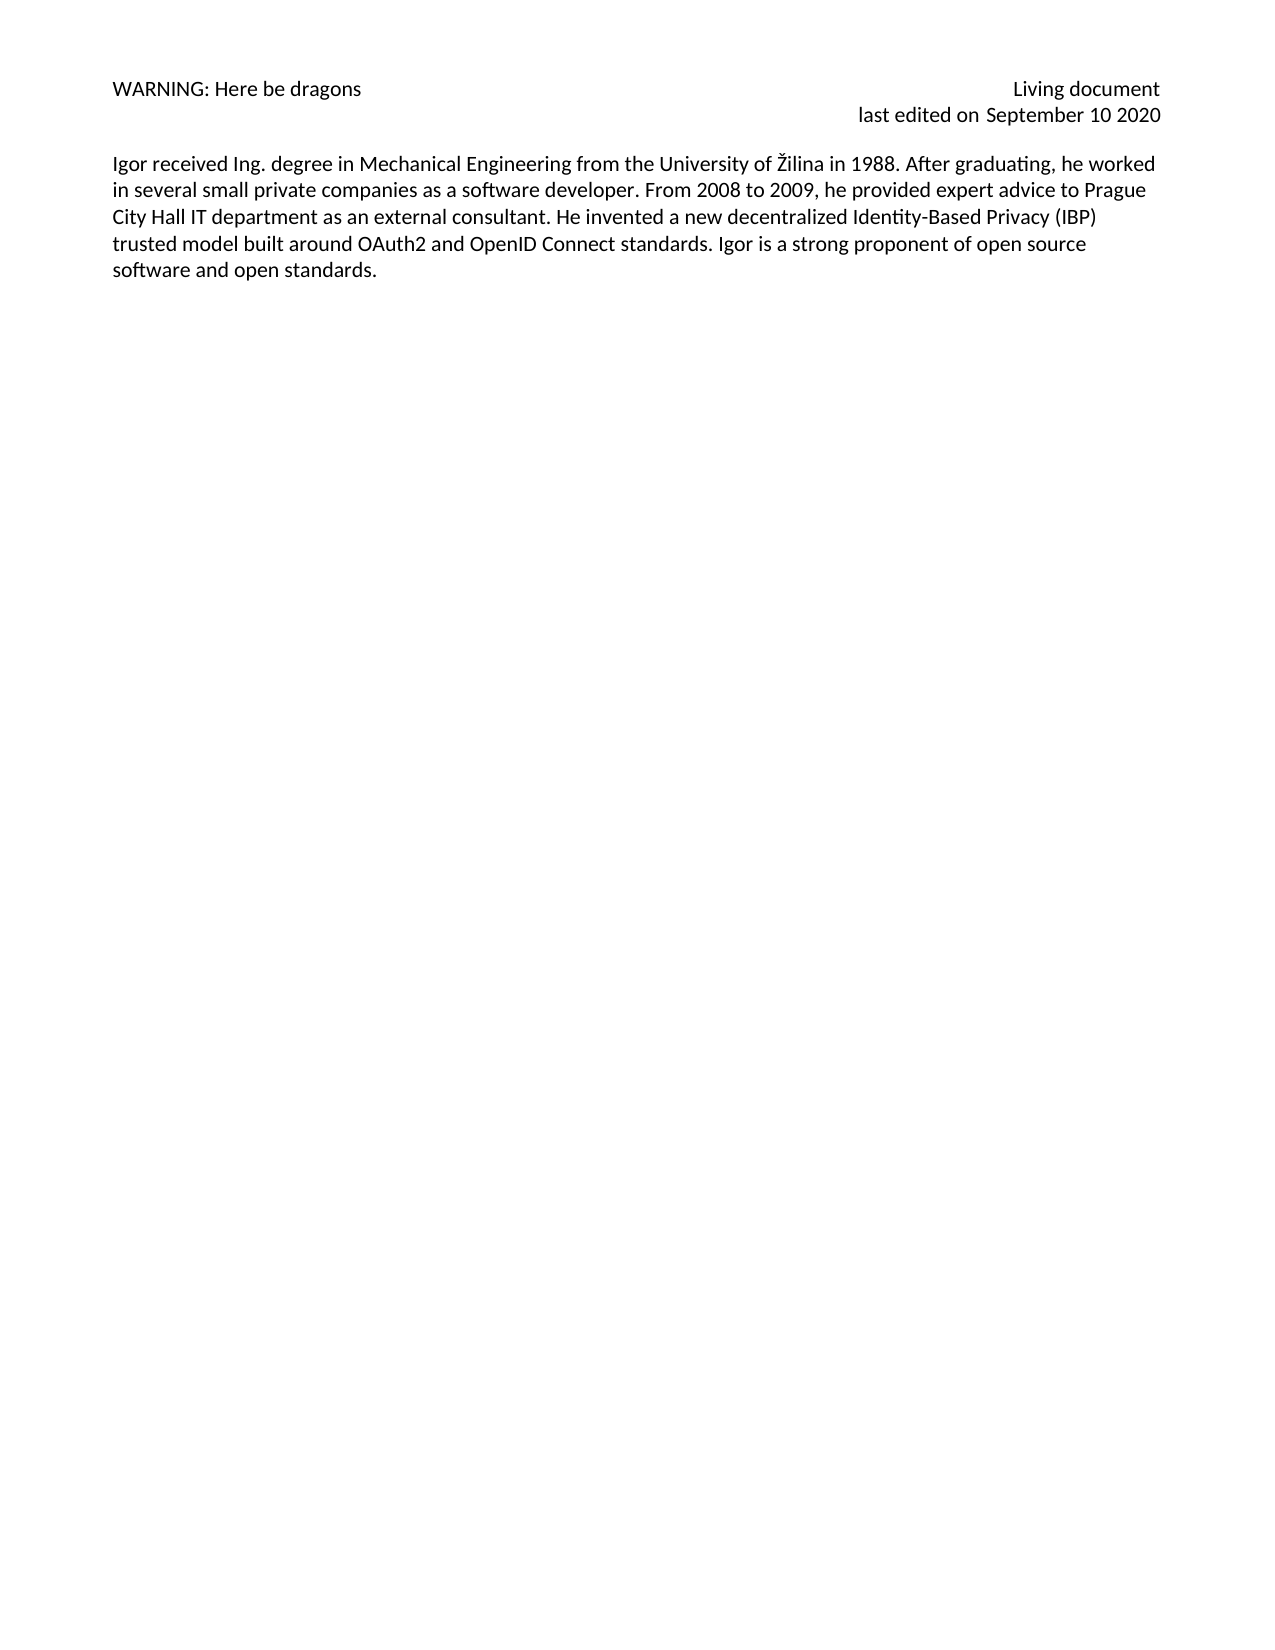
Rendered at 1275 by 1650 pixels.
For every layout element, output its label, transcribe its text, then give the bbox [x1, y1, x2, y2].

text Igor received Ing. degree in Mechanical Engineering from the University of Žilina in 1988. After graduating, he worked in several small private companies as a software developer. From 2008 to 2009, he provided expert advice to Prague City Hall IT department as an external consultant. He invented a new decentralized Identity-Based Privacy (IBP) trusted model built around OAuth2 and OpenID Connect standards. Igor is a strong proponent of open source software and open standards. [112, 150, 1162, 283]
